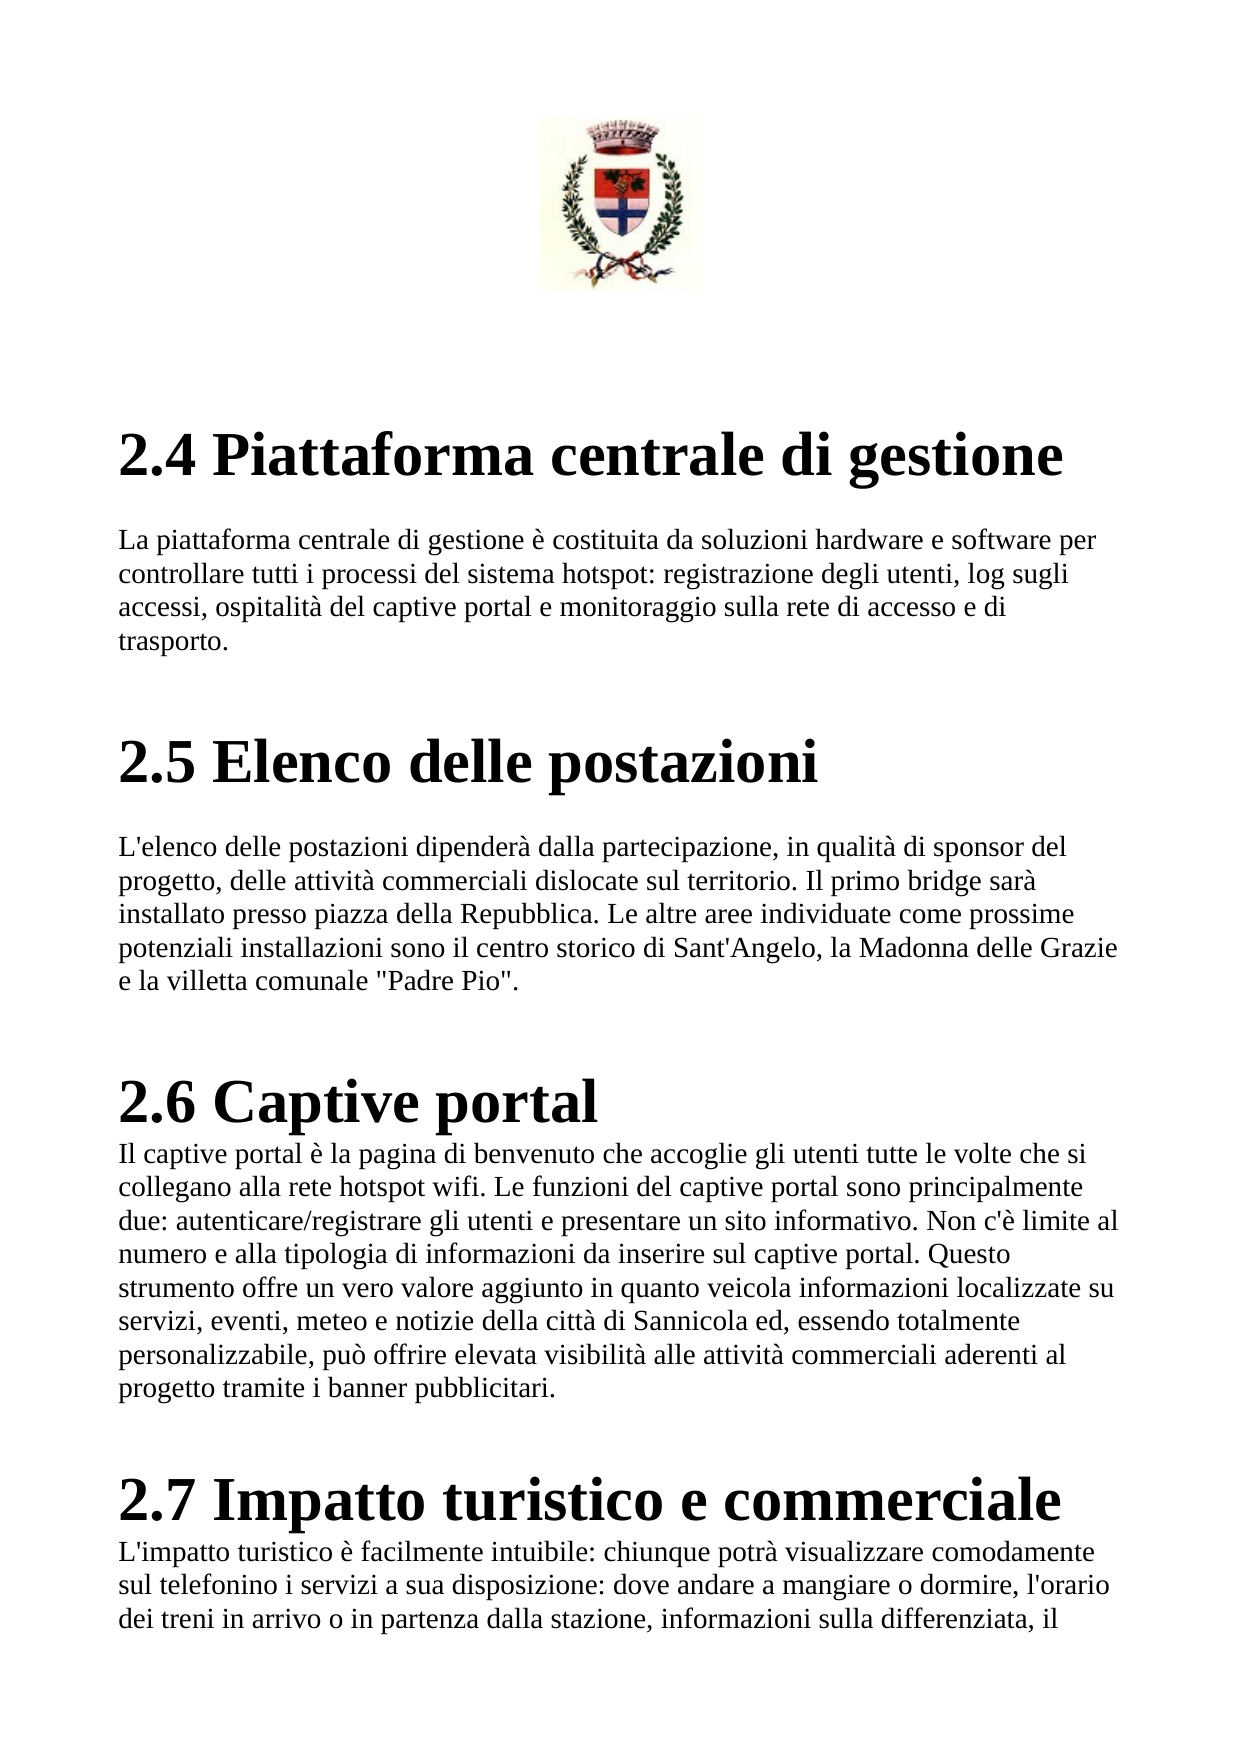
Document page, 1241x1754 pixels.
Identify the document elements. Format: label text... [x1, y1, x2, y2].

text 2.5 Elenco delle postazioni [118, 723, 1122, 796]
text L'elenco delle postazioni dipenderà dalla partecipazione, in qualità di sponsor del progetto, delle attività commerciali dislocate sul territorio. Il primo bridge sarà installato presso piazza della Repubblica. Le altre aree individuate come prossime potenziali installazioni sono il centro storico di Sant'Angelo, la Madonna delle Grazie e la villetta comunale "Padre Pio". [118, 829, 1122, 997]
picture [540, 117, 700, 291]
text La piattaforma centrale di gestione è costituita da soluzioni hardware e software per controllare tutti i processi del sistema hotspot: registrazione degli utenti, log sugli accessi, ospitalità del captive portal e monitoraggio sulla rete di accesso e di trasporto. [118, 522, 1122, 656]
text 2.7 Impatto turistico e commerciale L'impatto turistico è facilmente intuibile: chiunque potrà visualizzare comodamente sul telefonino i servizi a sua disposizione: dove andare a mangiare o dormire, l'orario dei treni in arrivo o in partenza dalla stazione, informazioni sulla differenziata, il [118, 1462, 1122, 1634]
text 2.6 Captive portal Il captive portal è la pagina di benvenuto che accoglie gli utenti tutte le volte che si collegano alla rete hotspot wifi. Le funzioni del captive portal sono principalmente due: autenticare/registrare gli utenti e presentare un sito informativo. Non c'è limite al numero e alla tipologia di informazioni da inserire sul captive portal. Questo strumento offre un vero valore aggiunto in quanto veicola informazioni localizzate su servizi, eventi, meteo e notizie della città di Sannicola ed, essendo totalmente personalizzabile, può offrire elevata visibilità alle attività commerciali aderenti al progetto tramite i banner pubblicitari. [118, 1030, 1122, 1404]
text 2.4 Piattaforma centrale di gestione [118, 417, 1122, 489]
